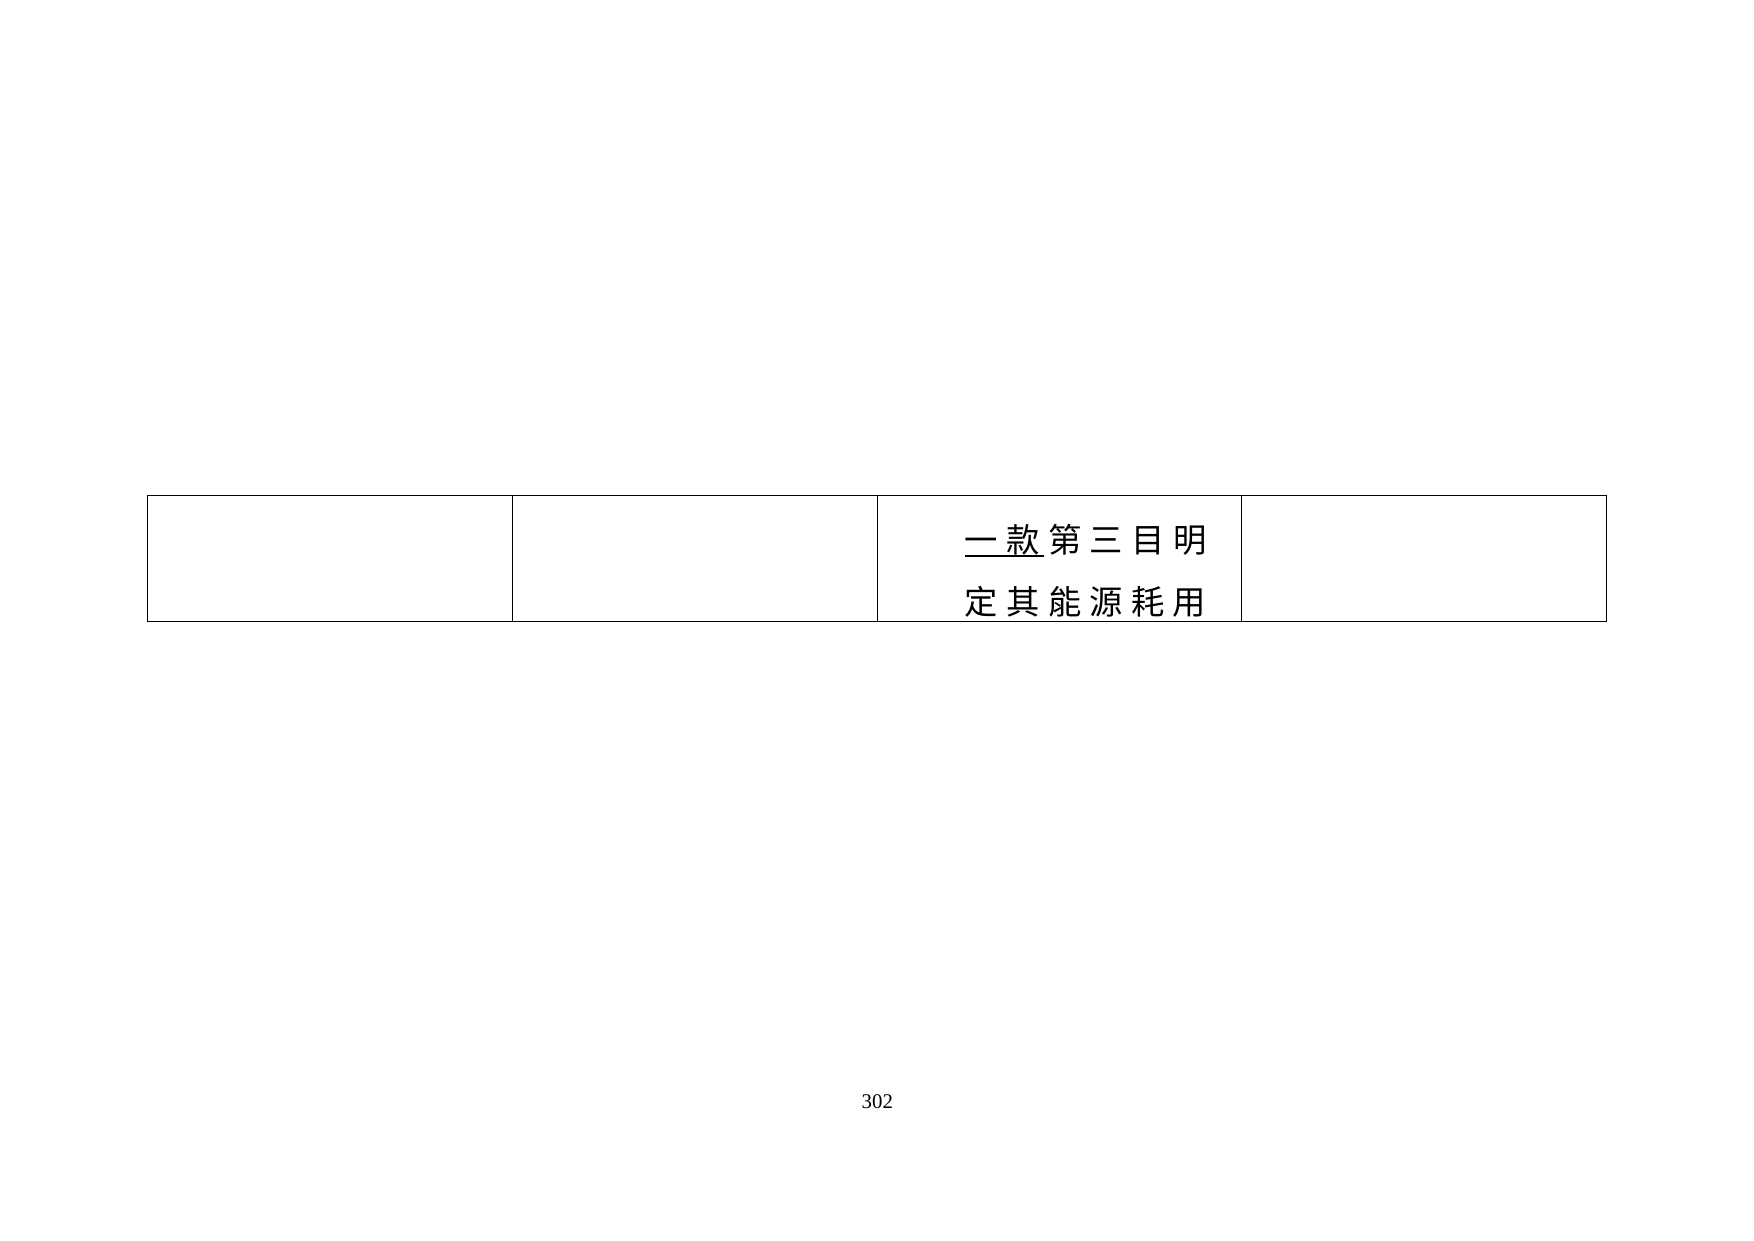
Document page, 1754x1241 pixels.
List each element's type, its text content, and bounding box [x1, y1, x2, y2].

table_cell [148, 496, 512, 621]
table_cell [513, 496, 877, 621]
table_cell [1242, 496, 1606, 621]
table_cell 一款第三目明定其能源耗用 [878, 496, 1241, 621]
